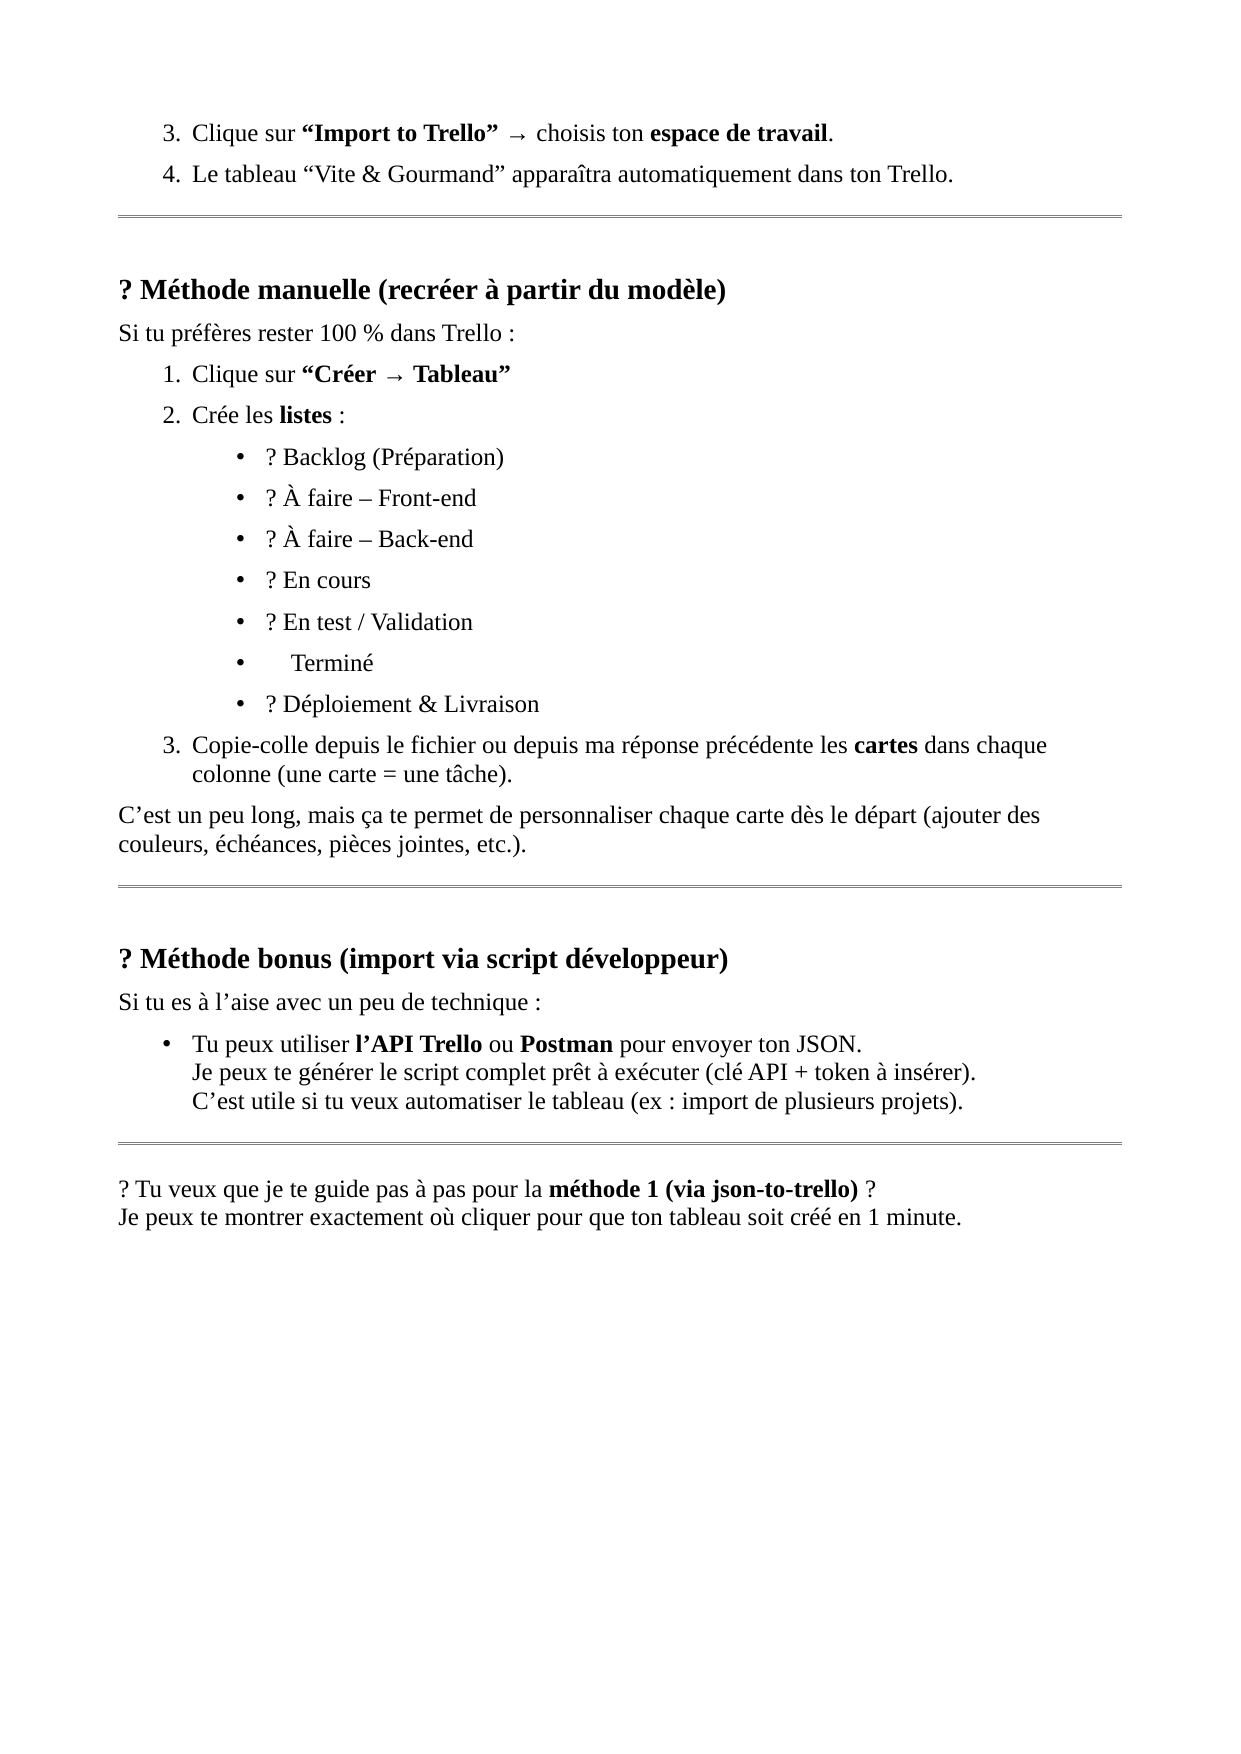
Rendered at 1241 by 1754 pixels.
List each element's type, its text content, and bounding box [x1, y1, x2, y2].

text C’est un peu long, mais ça te permet de personnaliser chaque carte dès le départ (ajouter des couleurs, échéances, pièces jointes, etc.). [118, 800, 1122, 858]
list Le tableau “Vite & Gourmand” apparaîtra automatiquement dans ton Trello. [162, 159, 1122, 188]
text Si tu préfères rester 100 % dans Trello : [118, 318, 1122, 347]
list Tu peux utiliser l’API Trello ou Postman pour envoyer ton JSON. Je peux te générer le script complet prêt à exécuter (clé API + token à insérer). C’est utile si tu veux automatiser le tableau (ex : import de plusieurs projets). [162, 1029, 1122, 1115]
subtitle ? Méthode bonus (import via script développeur) [118, 941, 1122, 975]
text ? Tu veux que je te guide pas à pas pour la méthode 1 (via json-to-trello) ? Je peux te montrer exactement où cliquer pour que ton tableau soit créé en 1 minute. [118, 1174, 1122, 1231]
list ? Déploiement & Livraison [236, 689, 1122, 718]
list ? Backlog (Préparation) [236, 442, 1122, 470]
list ? À faire – Front-end [236, 483, 1122, 512]
list ? En cours [236, 565, 1122, 594]
list ? À faire – Back-end [236, 524, 1122, 553]
list Crée les listes : [162, 400, 1122, 429]
list Clique sur “Import to Trello” → choisis ton espace de travail. [162, 118, 1122, 147]
list Clique sur “Créer → Tableau” [162, 359, 1122, 388]
list ✅ Terminé [236, 648, 1122, 677]
subtitle ? Méthode manuelle (recréer à partir du modèle) [118, 272, 1122, 305]
text Si tu es à l’aise avec un peu de technique : [118, 987, 1122, 1016]
list Copie-colle depuis le fichier ou depuis ma réponse précédente les cartes dans chaque colonne (une carte = une tâche). [162, 730, 1122, 788]
list ? En test / Validation [236, 607, 1122, 635]
